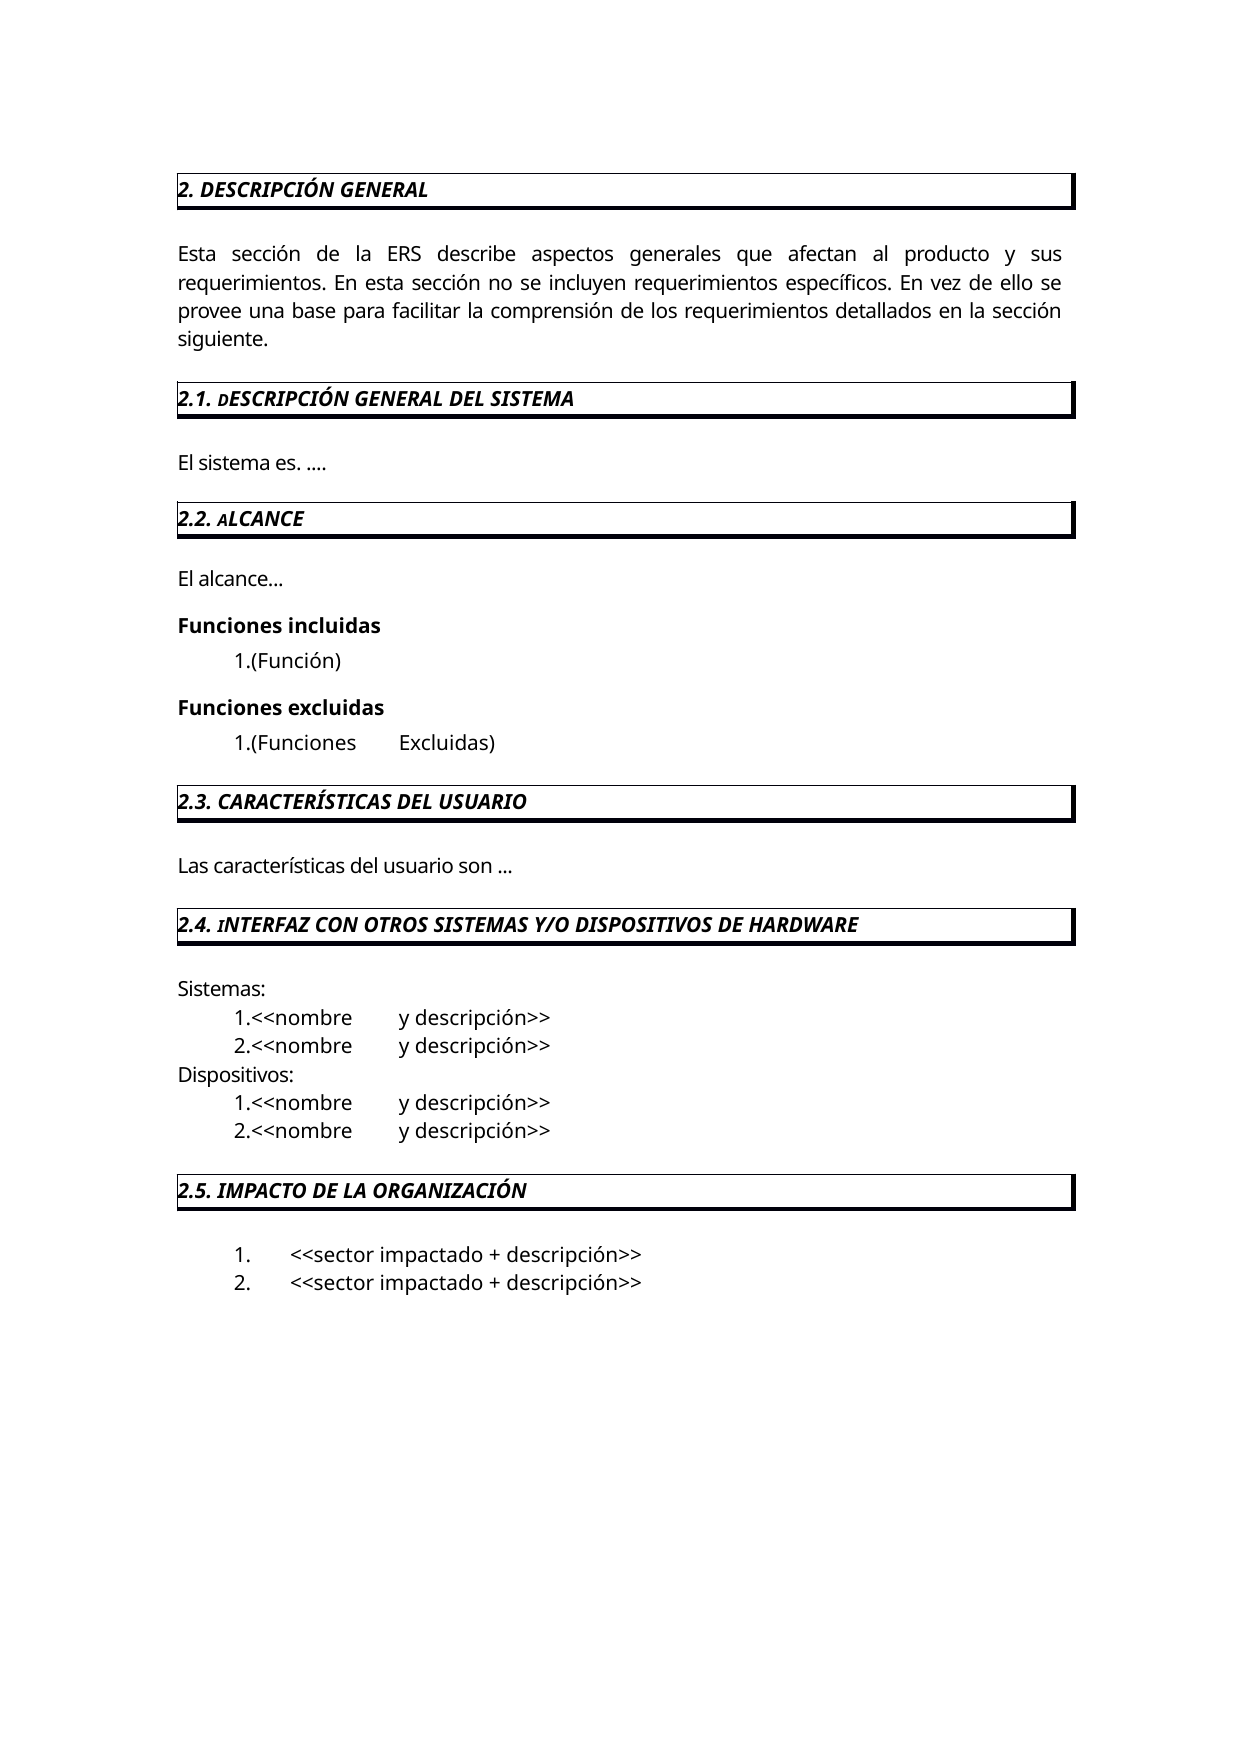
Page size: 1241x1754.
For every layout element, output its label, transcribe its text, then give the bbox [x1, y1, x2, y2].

list 1.<<nombre y descripción>> [233, 1088, 1063, 1117]
list 1.(Funciones Excluidas) [233, 728, 1063, 756]
text Funciones incluidas [177, 611, 1063, 640]
subtitle 2.2. aLCANCE [178, 503, 1071, 534]
list 2. <<sector impactado + descripción>> [233, 1268, 1063, 1297]
text Esta sección de la ERS describe aspectos generales que afectan al producto y sus requerimientos. En esta sección no se incluyen requerimientos específicos. En vez de ello se provee una base para facilitar la comprensión de los requerimientos detallados en la sección siguiente. [177, 239, 1063, 353]
text El sistema es. .... [177, 448, 1063, 476]
list 1.(Función) [233, 646, 1063, 674]
subtitle 2.5. IMPACTO DE LA ORGANIZACIÓN [178, 1175, 1071, 1207]
text Las características del usuario son ... [177, 851, 1063, 879]
subtitle 2.4. iNTERFAZ CON OTROS SISTEMAS Y/O DISPOSITIVOS DE HARDWARE [178, 909, 1071, 941]
list 1. <<sector impactado + descripción>> [233, 1240, 1063, 1268]
list 2.<<nombre y descripción>> [233, 1117, 1063, 1145]
text Funciones excluidas [177, 693, 1063, 722]
text Dispositivos: [177, 1060, 1063, 1088]
subtitle 2. DESCRIPCIÓN GENERAL [178, 174, 1071, 206]
text Sistemas: [177, 974, 1063, 1003]
subtitle 2.1. dESCRIPCIÓN GENERAL DEL SISTEMA [178, 383, 1071, 414]
list 2.<<nombre y descripción>> [233, 1031, 1063, 1060]
subtitle 2.3. CARACTERÍSTICAS DEL USUARIO [178, 786, 1071, 818]
list 1.<<nombre y descripción>> [233, 1003, 1063, 1031]
text El alcance... [177, 564, 1063, 593]
